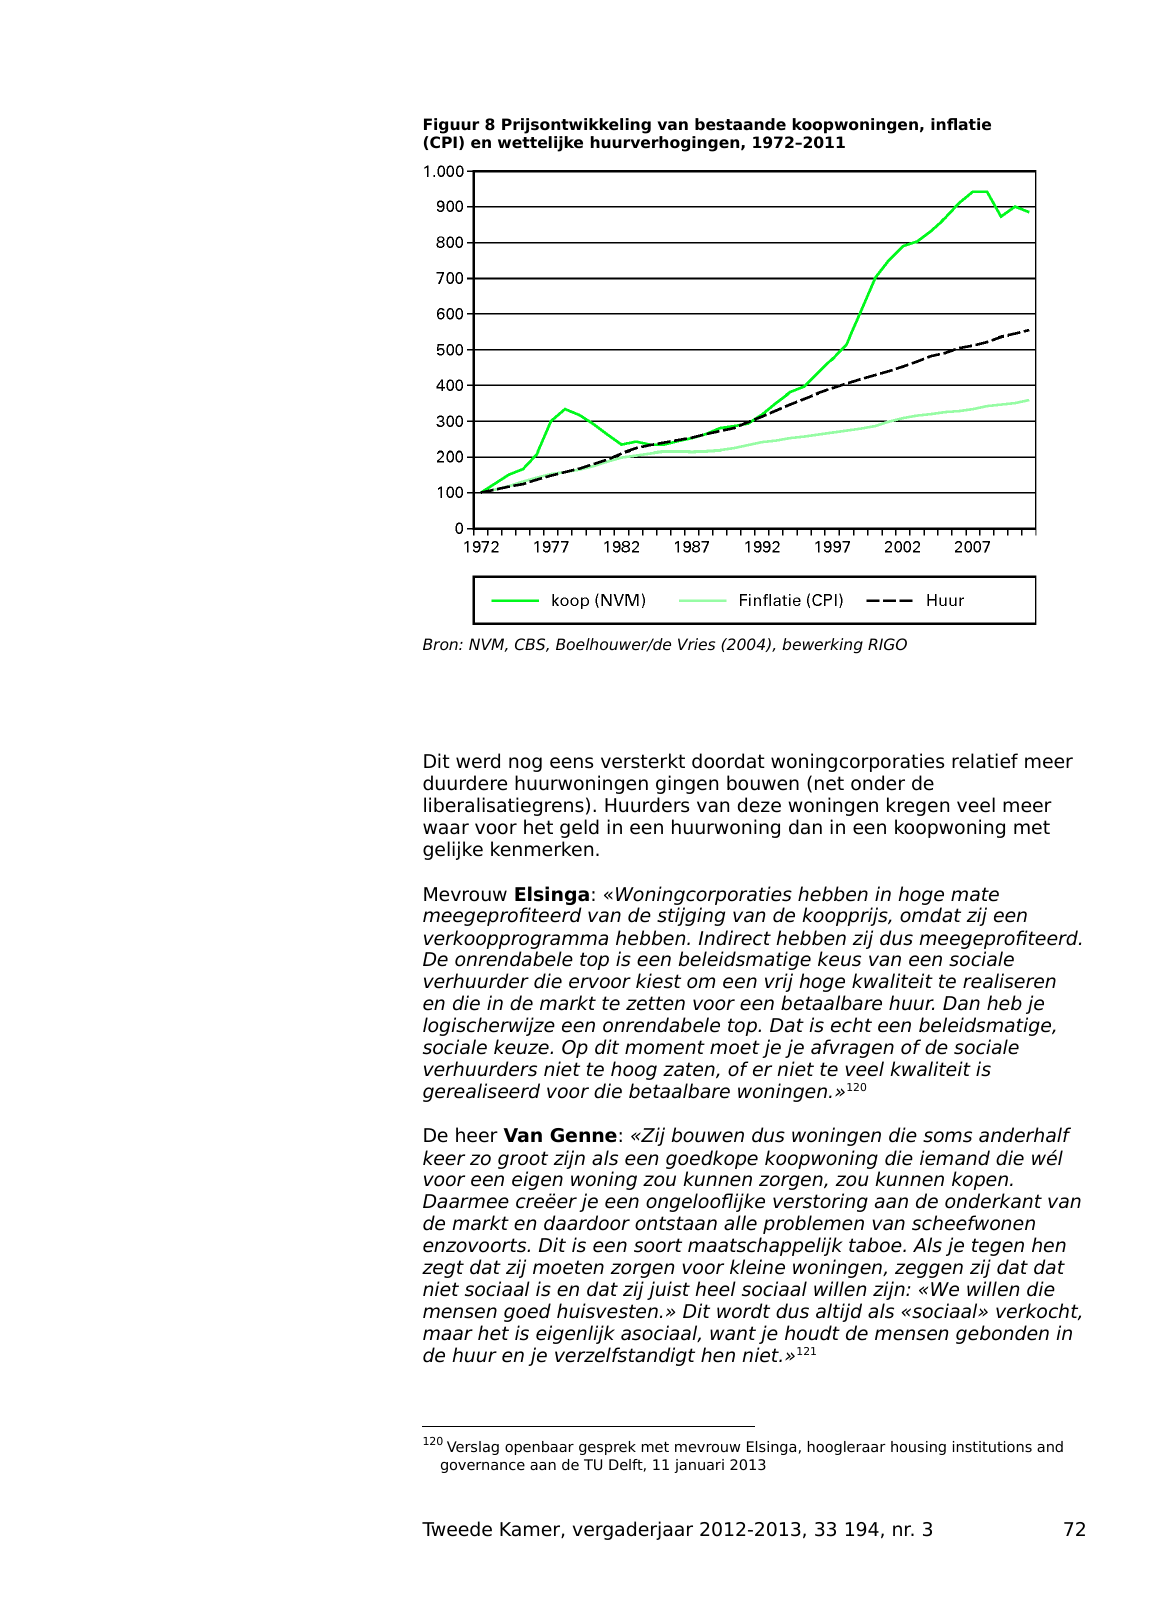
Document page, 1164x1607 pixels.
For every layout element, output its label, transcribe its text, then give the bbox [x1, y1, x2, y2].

text Dit werd nog eens versterkt doordat woningcorporaties relatief meer duurdere huurwoningen gingen bouwen (net onder de liberalisatiegrens). Huurders van deze woningen kregen veel meer waar voor het geld in een huurwoning dan in een koopwoning met gelijke kenmerken. [422, 751, 1087, 861]
text Bron: NVM, CBS, Boelhouwer/de Vries (2004), bewerking RIGO [422, 636, 1036, 654]
text Figuur 8 Prijsontwikkeling van bestaande koopwoningen, inflatie (CPI) en wettelijke huurverhogingen, 1972–2011 [422, 116, 1036, 152]
text De heer Van Genne: «Zij bouwen dus woningen die soms anderhalf keer zo groot zijn als een goedkope koopwoning die iemand die wél voor een eigen woning zou kunnen zorgen, zou kunnen kopen. Daarmee creëer je een ongelooflijke verstoring aan de onderkant van de markt en daardoor ontstaan alle problemen van scheefwonen enzovoorts. Dit is een soort maatschappelijk taboe. Als je tegen hen zegt dat zij moeten zorgen voor kleine woningen, zeggen zij dat dat niet sociaal is en dat zij juist heel sociaal willen zijn: «We willen die mensen goed huisvesten.» Dit wordt dus altijd als «sociaal» verkocht, maar het is eigenlijk asociaal, want je houdt de mensen gebonden in de huur en je verzelfstandigt hen niet.» [422, 1125, 1087, 1367]
text Verslag openbaar gesprek met mevrouw Elsinga, hoogleraar housing institutions and governance aan de TU Delft, 11 januari 2013 [422, 1435, 1087, 1474]
text Mevrouw Elsinga: «Woningcorporaties hebben in hoge mate meegeprofiteerd van de stijging van de koopprijs, omdat zij een verkoopprogramma hebben. Indirect hebben zij dus meegeprofiteerd. De onrendabele top is een beleidsmatige keus van een sociale verhuurder die ervoor kiest om een vrij hoge kwaliteit te realiseren en die in de markt te zetten voor een betaalbare huur. Dan heb je logischerwijze een onrendabele top. Dat is echt een beleidsmatige, sociale keuze. Op dit moment moet je je afvragen of de sociale verhuurders niet te hoog zaten, of er niet te veel kwaliteit is gerealiseerd voor die betaalbare woningen.» [422, 883, 1087, 1103]
picture [422, 163, 1037, 625]
